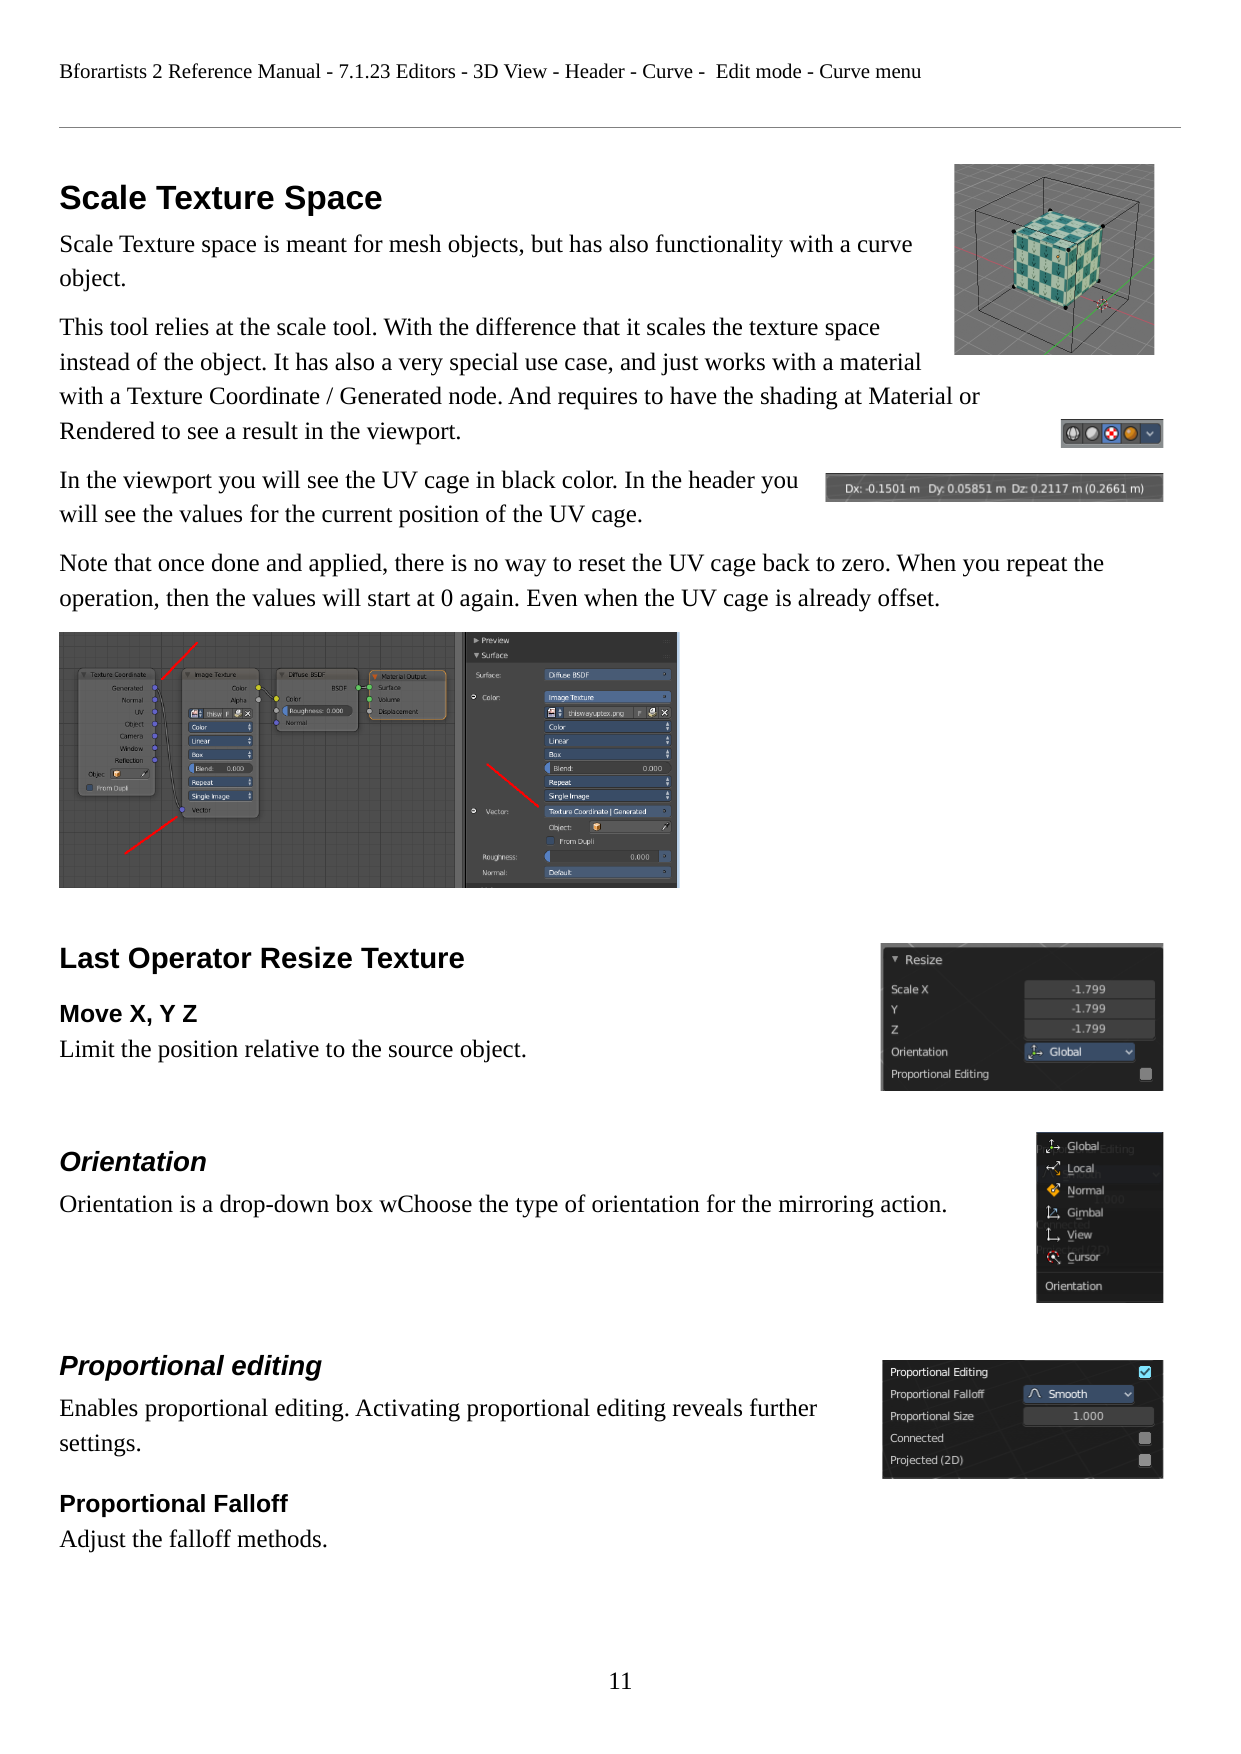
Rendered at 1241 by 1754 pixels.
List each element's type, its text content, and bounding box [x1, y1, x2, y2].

picture [1036, 1132, 1164, 1303]
text Enables proportional editing. Activating proportional editing reveals further settings. [59, 1393, 882, 1457]
subtitle Scale Texture Space [59, 178, 954, 216]
subtitle Orientation [59, 1145, 1036, 1177]
text Orientation is a drop-down box wChoose the type of orientation for the mirroring action. [59, 1189, 1036, 1218]
subtitle [1164, 999, 1181, 1028]
subtitle Last Operator Resize Texture [59, 941, 1181, 974]
subtitle Move X, Y Z [59, 999, 880, 1028]
subtitle Proportional editing [59, 1349, 1181, 1381]
text This tool relies at the scale tool. With the difference that it scales the texture space instead of the object. It has also a very special use case, and just works with a material with a Texture Coordinate / Generated node. And requires to have the shading at Material or Rendered to see a result in the viewport. [59, 312, 1181, 444]
picture [880, 943, 1164, 1091]
subtitle [1155, 178, 1181, 216]
subtitle [1164, 1145, 1181, 1177]
picture [1060, 419, 1164, 448]
text In the viewport you will see the UV cage in black color. In the header you will see the values for the current position of the UV cage. [59, 465, 1181, 528]
text Adjust the falloff methods. [59, 1524, 1181, 1553]
text Scale Texture space is meant for mesh objects, but has also functionality with a curve object. [59, 229, 954, 292]
picture [954, 164, 1155, 355]
text Note that once done and applied, there is no way to reset the UV cage back to zero. When you repeat the operation, then the values will start at 0 again. Even when the UV cage is already offset. [59, 548, 1181, 612]
subtitle Proportional Falloff [59, 1489, 1181, 1518]
picture [59, 632, 680, 888]
picture [825, 473, 1164, 502]
text Limit the position relative to the source object. [59, 1034, 880, 1063]
picture [882, 1360, 1164, 1479]
